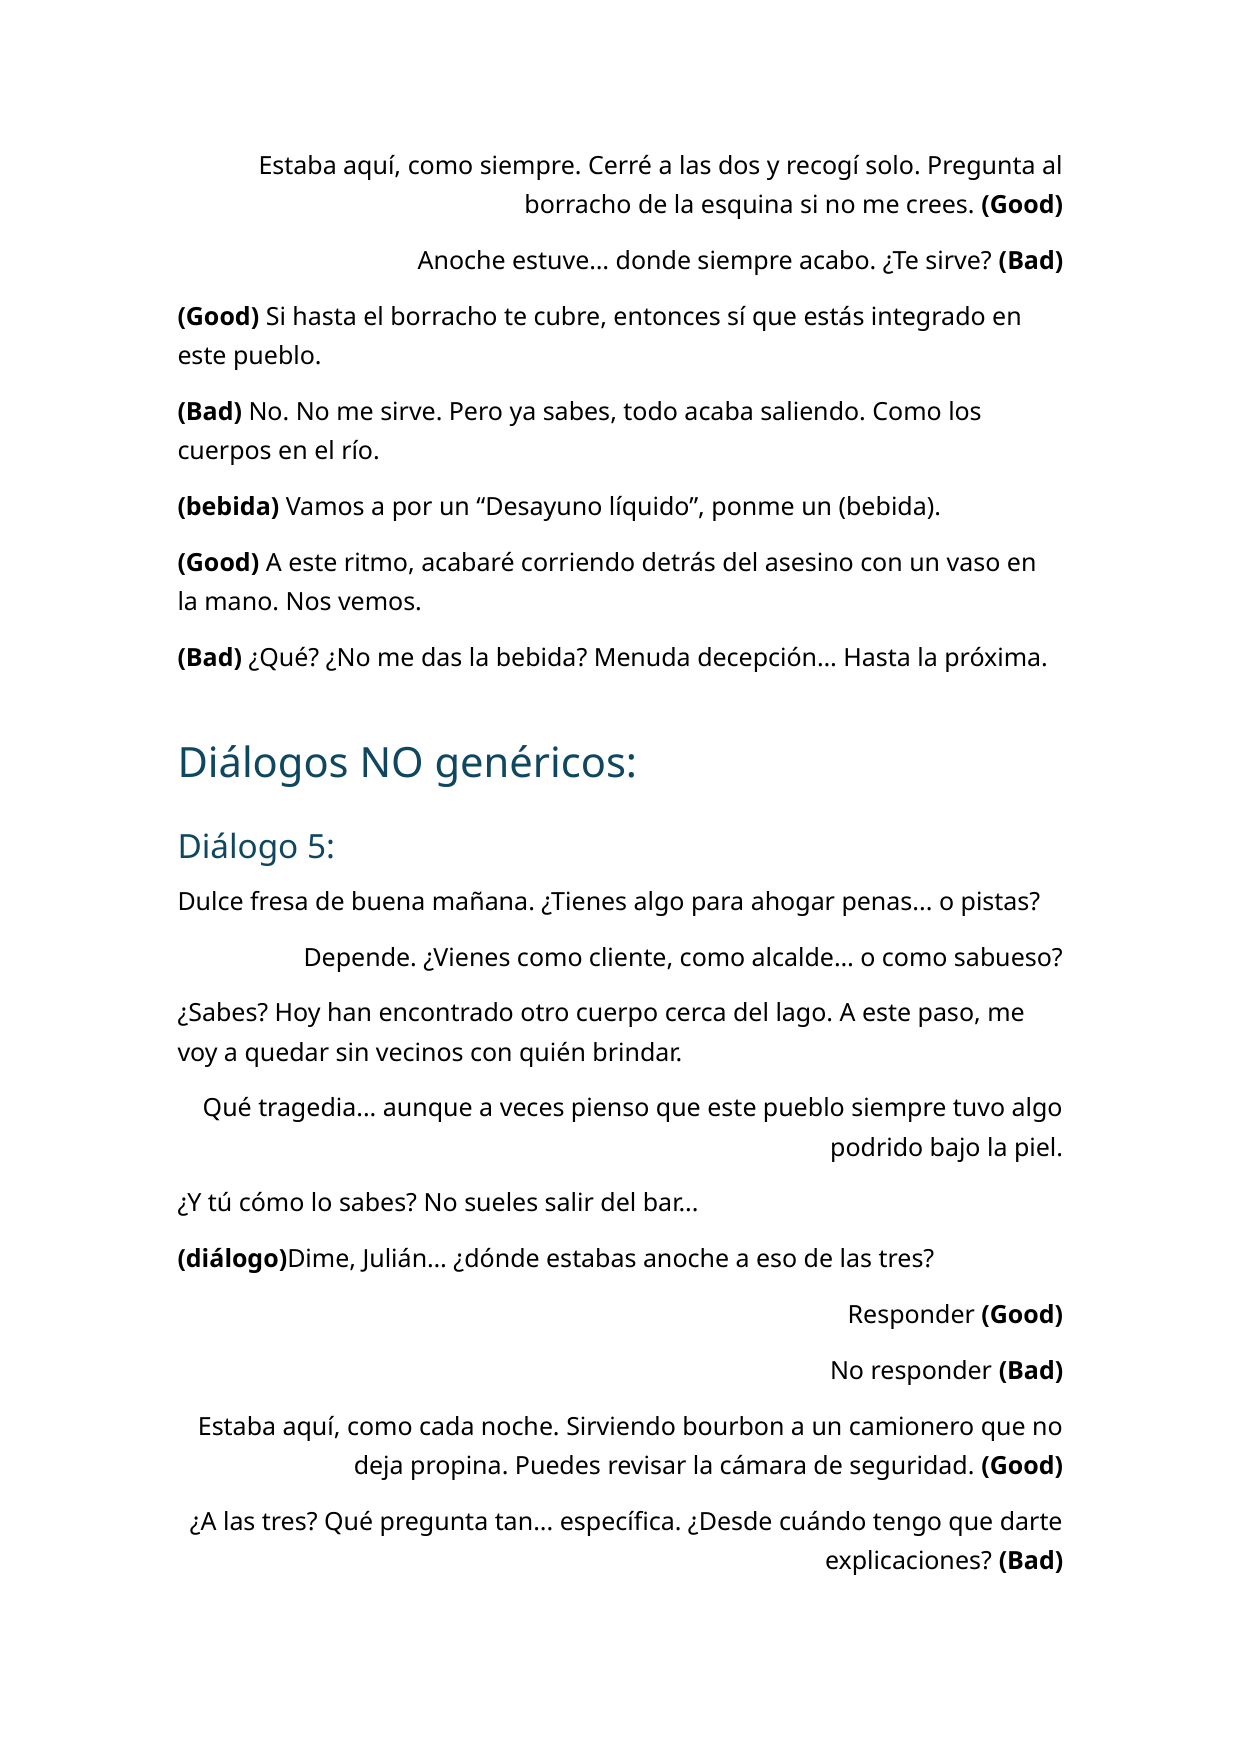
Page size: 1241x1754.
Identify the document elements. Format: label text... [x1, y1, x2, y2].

text Depende. ¿Vienes como cliente, como alcalde… o como sabueso? [177, 939, 1063, 973]
text (Bad) ¿Qué? ¿No me das la bebida? Menuda decepción… Hasta la próxima. [177, 639, 1063, 673]
text ¿Y tú cómo lo sabes? No sueles salir del bar... [177, 1185, 1063, 1219]
text ¿Sabes? Hoy han encontrado otro cuerpo cerca del lago. A este paso, me voy a quedar sin vecinos con quién brindar. [177, 995, 1063, 1068]
subtitle Diálogo 5: [177, 823, 1063, 868]
subtitle Diálogos NO genéricos: [177, 733, 1063, 789]
text (Good) Si hasta el borracho te cubre, entonces sí que estás integrado en este pueblo. [177, 298, 1063, 372]
text Estaba aquí, como cada noche. Sirviendo bourbon a un camionero que no deja propina. Puedes revisar la cámara de seguridad. (Good) [177, 1408, 1063, 1482]
text No responder (Bad) [177, 1352, 1063, 1387]
text Qué tragedia... aunque a veces pienso que este pueblo siempre tuvo algo podrido bajo la piel. [177, 1090, 1063, 1163]
text Dulce fresa de buena mañana. ¿Tienes algo para ahogar penas... o pistas? [177, 883, 1063, 917]
text (Good) A este ritmo, acabaré corriendo detrás del asesino con un vaso en la mano. Nos vemos. [177, 544, 1063, 617]
text (Bad) No. No me sirve. Pero ya sabes, todo acaba saliendo. Como los cuerpos en el río. [177, 393, 1063, 467]
text (diálogo)Dime, Julián… ¿dónde estabas anoche a eso de las tres? [177, 1241, 1063, 1275]
text (bebida) Vamos a por un “Desayuno líquido”, ponme un (bebida). [177, 488, 1063, 522]
text Estaba aquí, como siempre. Cerré a las dos y recogí solo. Pregunta al borracho de la esquina si no me crees. (Good) [177, 148, 1063, 221]
text Anoche estuve… donde siempre acabo. ¿Te sirve? (Bad) [177, 243, 1063, 277]
text Responder (Good) [177, 1297, 1063, 1331]
text ¿A las tres? Qué pregunta tan... específica. ¿Desde cuándo tengo que darte explicaciones? (Bad) [177, 1503, 1063, 1577]
